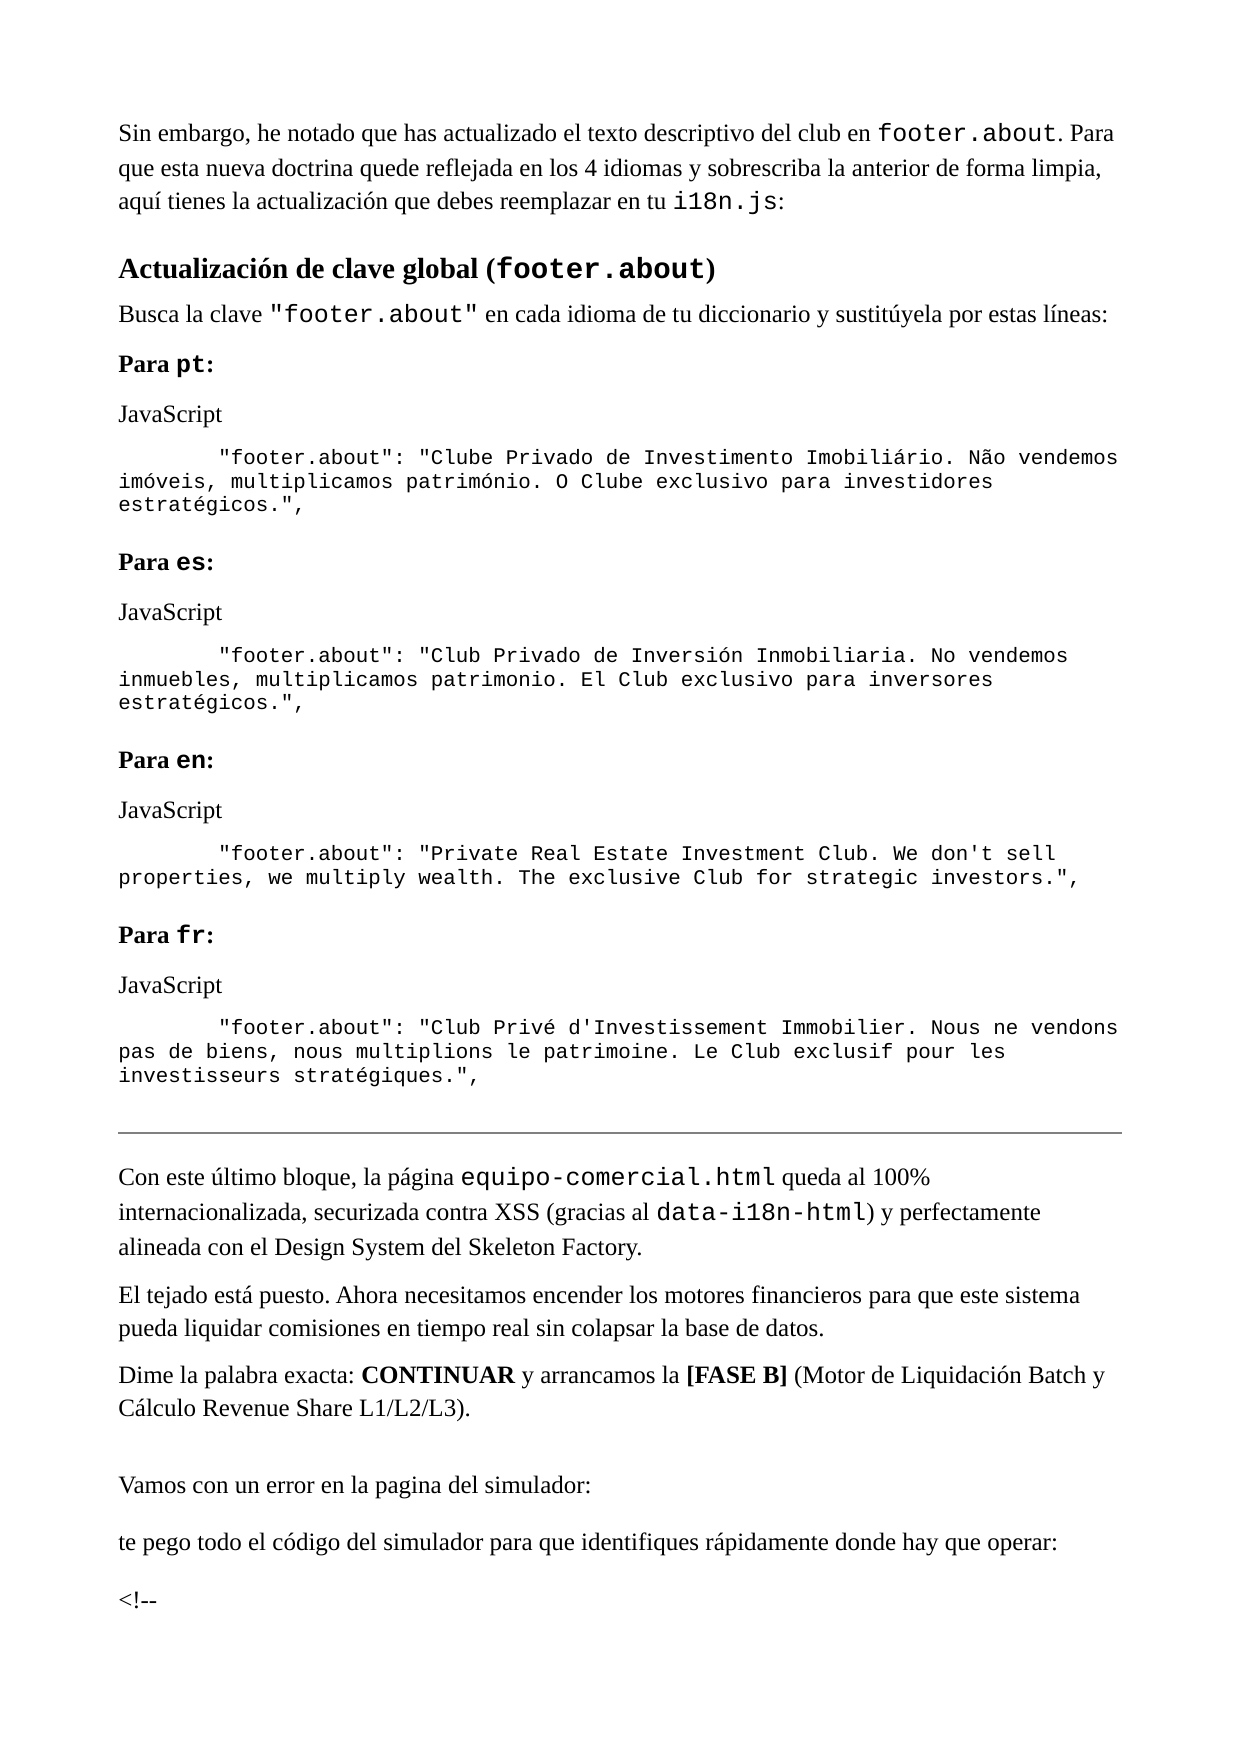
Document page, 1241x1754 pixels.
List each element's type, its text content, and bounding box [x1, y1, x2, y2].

table_cell Sin embargo, he notado que has actualizado el texto descriptivo del club en footer.about. Para que esta nueva doctrina quede reflejada en los 4 idiomas y sobrescriba la anterior de forma limpia, aquí tienes la actualización que debes reemplazar en tu i18n.js: Actualización de clave global (footer.about) Busca la clave "footer.about" en cada idioma de tu diccionario y sustitúyela por estas líneas: Para pt: JavaScript "footer.about": "Clube Privado de Investimento Imobiliário. Não vendemos imóveis, multiplicamos património. O Clube exclusivo para investidores estratégicos.", Para es: JavaScript "footer.about": "Club Privado de Inversión Inmobiliaria. No vendemos inmuebles, multiplicamos patrimonio. El Club exclusivo para inversores estratégicos.", Para en: JavaScript "footer.about": "Private Real Estate Investment Club. We don't sell properties, we multiply wealth. The exclusive Club for strategic investors.", Para fr: JavaScript "footer.about": "Club Privé d'Investissement Immobilier. Nous ne vendons pas de biens, nous multiplions le patrimoine. Le Club exclusif pour les investisseurs stratégiques.", [118, 118, 1122, 1132]
table_cell Con este último bloque, la página equipo-comercial.html queda al 100% internacionalizada, securizada contra XSS (gracias al data-i18n-html) y perfectamente alineada con el Design System del Skeleton Factory. El tejado está puesto. Ahora necesitamos encender los motores financieros para que este sistema pueda liquidar comisiones en tiempo real sin colapsar la base de datos. Dime la palabra exacta: CONTINUAR y arrancamos la [FASE B] (Motor de Liquidación Batch y Cálculo Revenue Share L1/L2/L3). [118, 1134, 1122, 1470]
table_cell Vamos con un error en la pagina del simulador: te pego todo el código del simulador para que identifiques rápidamente donde hay que operar: <!-- [118, 1470, 1122, 1614]
